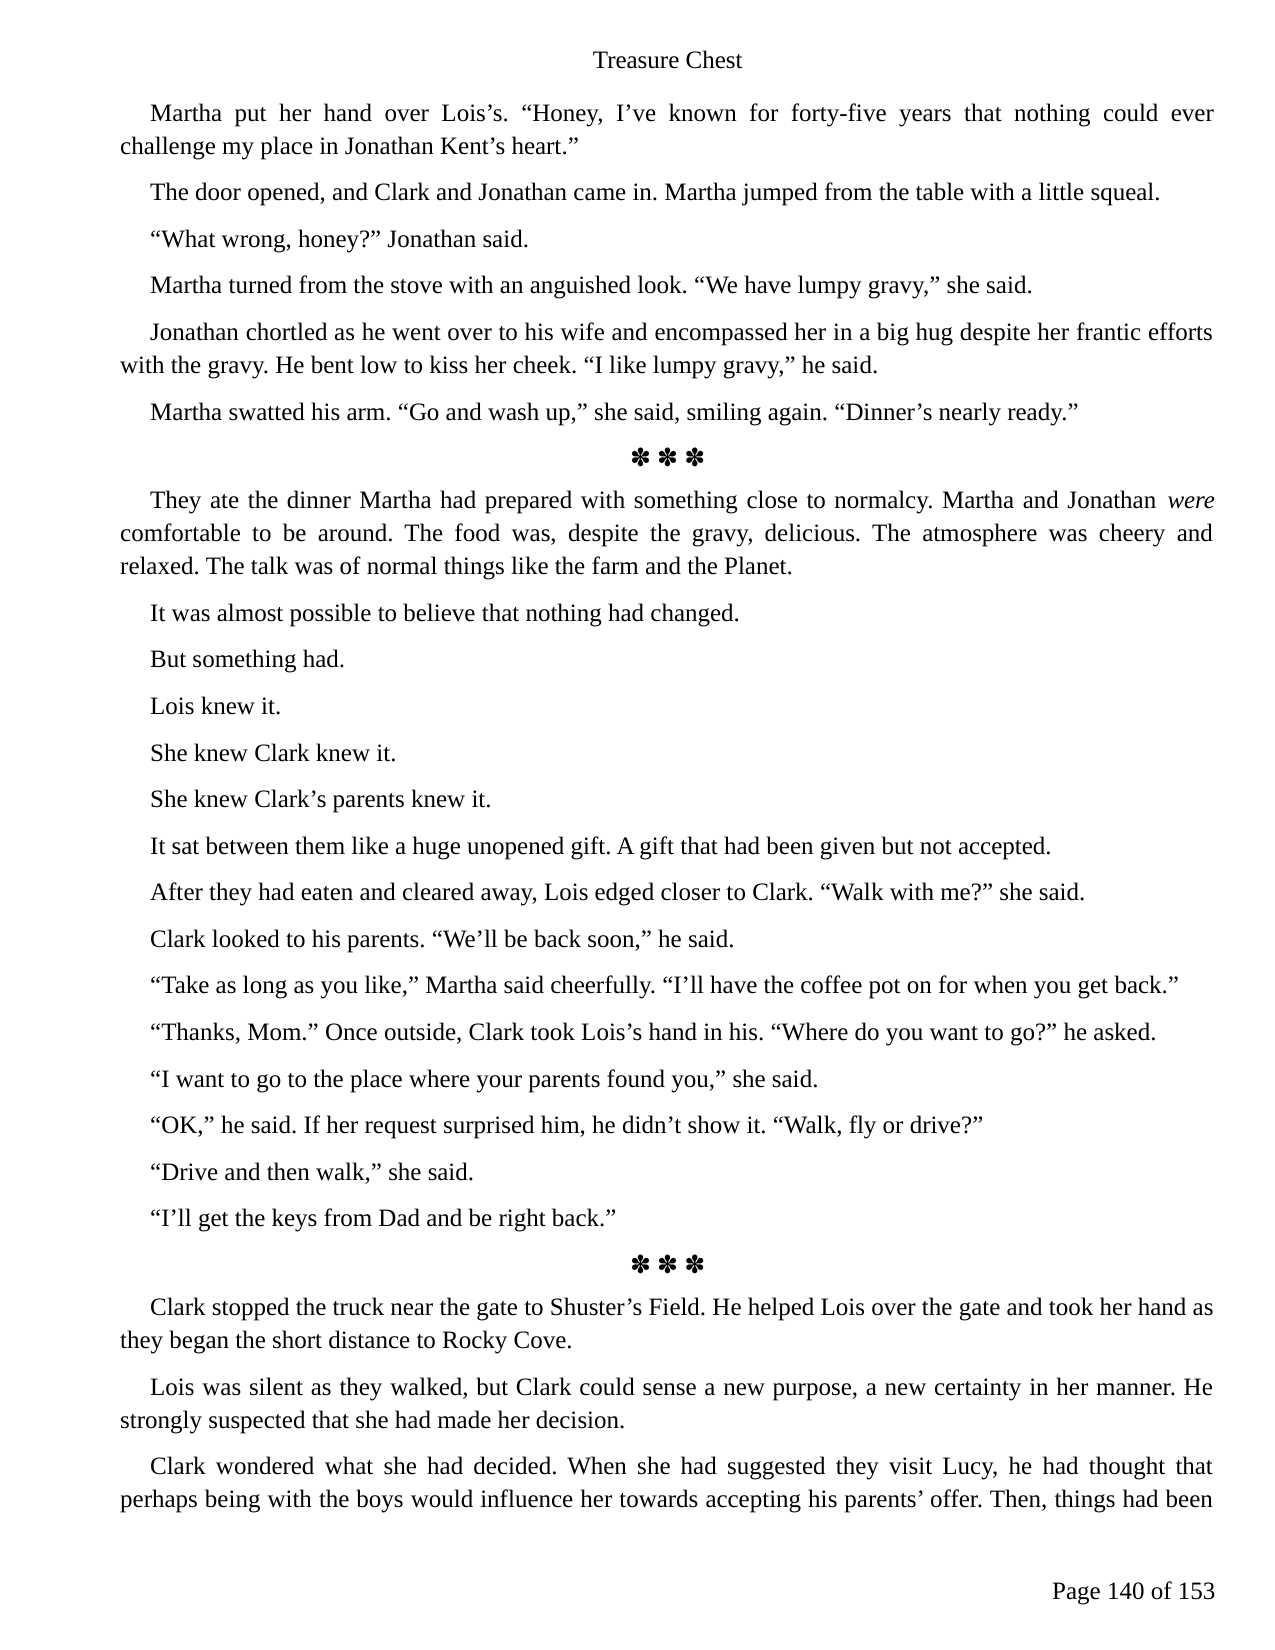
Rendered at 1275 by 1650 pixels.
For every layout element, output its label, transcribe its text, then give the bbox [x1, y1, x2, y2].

text She knew Clark knew it. [120, 738, 1215, 766]
text Martha put her hand over Lois’s. “Honey, I’ve known for forty-five years that nothing could ever challenge my place in Jonathan Kent’s heart.” [120, 98, 1215, 159]
text “I want to go to the place where your parents found you,” she said. [120, 1064, 1215, 1092]
text “OK,” he said. If her request surprised him, he didn’t show it. “Walk, fly or drive?” [120, 1110, 1215, 1139]
text “I’ll get the keys from Dad and be right back.” [120, 1203, 1215, 1232]
text But something had. [120, 644, 1215, 673]
text “Thanks, Mom.” Once outside, Clark took Lois’s hand in his. “Where do you want to go?” he asked. [120, 1017, 1215, 1046]
text Martha swatted his arm. “Go and wash up,” she said, smiling again. “Dinner’s nearly ready.” [120, 397, 1215, 425]
text They ate the dinner Martha had prepared with something close to normalcy. Martha and Jonathan were comfortable to be around. The food was, despite the gravy, delicious. The atmosphere was cheery and relaxed. The talk was of normal things like the farm and the Planet. [120, 485, 1215, 580]
text It sat between them like a huge unopened gift. A gift that had been given but not accepted. [120, 831, 1215, 859]
text ✽ ✽ ✽ [120, 1250, 1215, 1279]
text “Drive and then walk,” she said. [120, 1157, 1215, 1186]
text Martha turned from the stove with an anguished look. “We have lumpy gravy,” she said. [120, 270, 1215, 299]
text Clark stopped the truck near the gate to Shuster’s Field. He helped Lois over the gate and took her hand as they began the short distance to Rocky Cove. [120, 1292, 1215, 1354]
text It was almost possible to believe that nothing had changed. [120, 598, 1215, 627]
text The door opened, and Clark and Jonathan came in. Martha jumped from the table with a little squeal. [120, 177, 1215, 206]
text Clark looked to his parents. “We’ll be back soon,” he said. [120, 924, 1215, 953]
text After they had eaten and cleared away, Lois edged closer to Clark. “Walk with me?” she said. [120, 877, 1215, 906]
text Lois was silent as they walked, but Clark could sense a new purpose, a new certainty in her manner. He strongly suspected that she had made her decision. [120, 1372, 1215, 1433]
text “What wrong, honey?” Jonathan said. [120, 224, 1215, 253]
text Lois knew it. [120, 691, 1215, 720]
text Jonathan chortled as he went over to his wife and encompassed her in a big hug despite her frantic efforts with the gravy. He bent low to kiss her cheek. “I like lumpy gravy,” he said. [120, 317, 1215, 379]
text “Take as long as you like,” Martha said cheerfully. “I’ll have the coffee pot on for when you get back.” [120, 971, 1215, 999]
text She knew Clark’s parents knew it. [120, 784, 1215, 813]
text Clark wondered what she had decided. When she had suggested they visit Lucy, he had thought that perhaps being with the boys would influence her towards accepting his parents’ offer. Then, things had been [120, 1451, 1215, 1513]
text ✽ ✽ ✽ [120, 443, 1215, 472]
